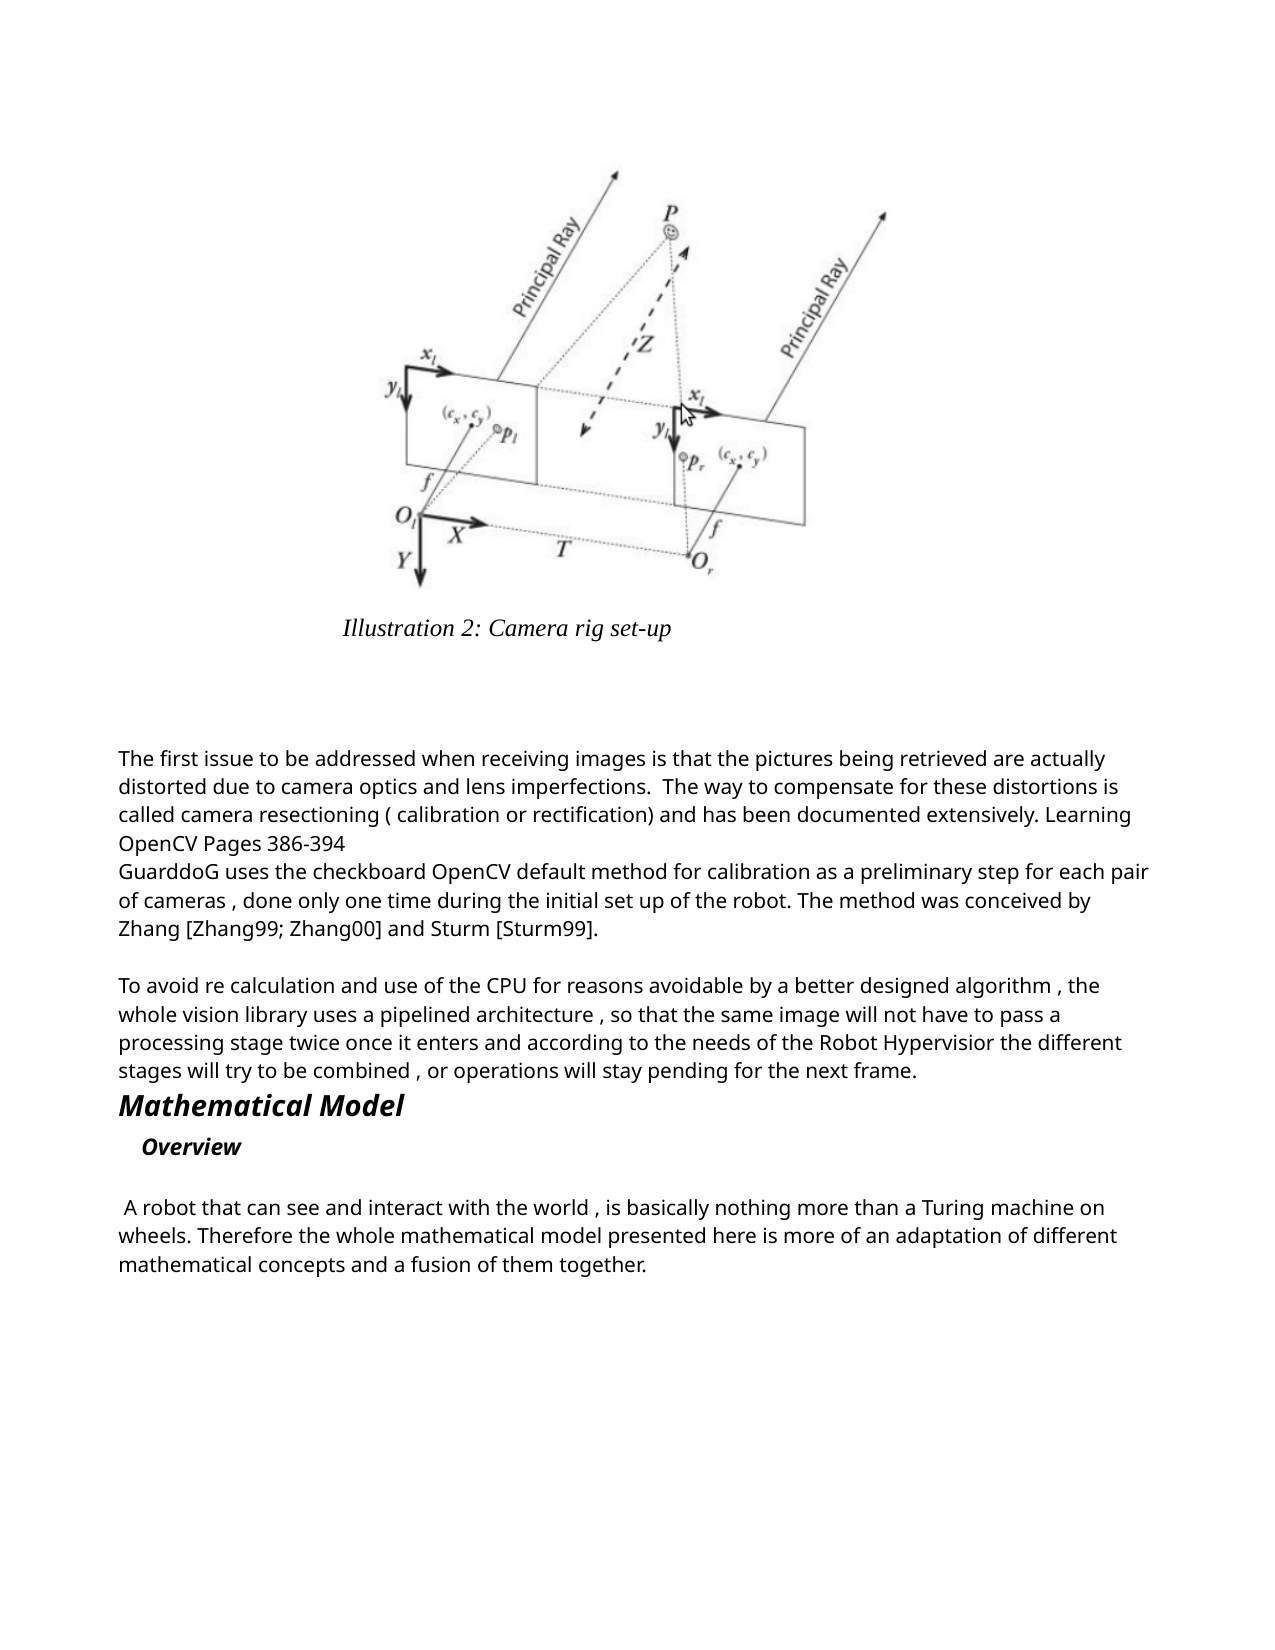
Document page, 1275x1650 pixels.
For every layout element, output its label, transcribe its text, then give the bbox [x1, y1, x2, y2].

text The first issue to be addressed when receiving images is that the pictures being retrieved are actually distorted due to camera optics and lens imperfections. The way to compensate for these distortions is called camera resectioning ( calibration or rectification) and has been documented extensively. Learning OpenCV Pages 386-394 [118, 744, 1157, 857]
picture [342, 130, 933, 614]
text Mathematical Model [118, 1085, 1157, 1125]
text GuarddoG uses the checkboard OpenCV default method for calibration as a preliminary step for each pair of cameras , done only one time during the initial set up of the robot. The method was conceived by Zhang [Zhang99; Zhang00] and Sturm [Sturm99]. [118, 857, 1157, 943]
text To avoid re calculation and use of the CPU for reasons avoidable by a better designed algorithm , the whole vision library uses a pipelined architecture , so that the same image will not have to pass a processing stage twice once it enters and according to the needs of the Robot Hypervisior the different stages will try to be combined , or operations will stay pending for the next frame. [118, 971, 1157, 1085]
text Illustration 2: Camera rig set-up [342, 614, 933, 642]
text A robot that can see and interact with the world , is basically nothing more than a Turing machine on wheels. Therefore the whole mathematical model presented here is more of an adaptation of different mathematical concepts and a fusion of them together. [118, 1193, 1157, 1278]
text Overview [118, 1125, 1157, 1164]
